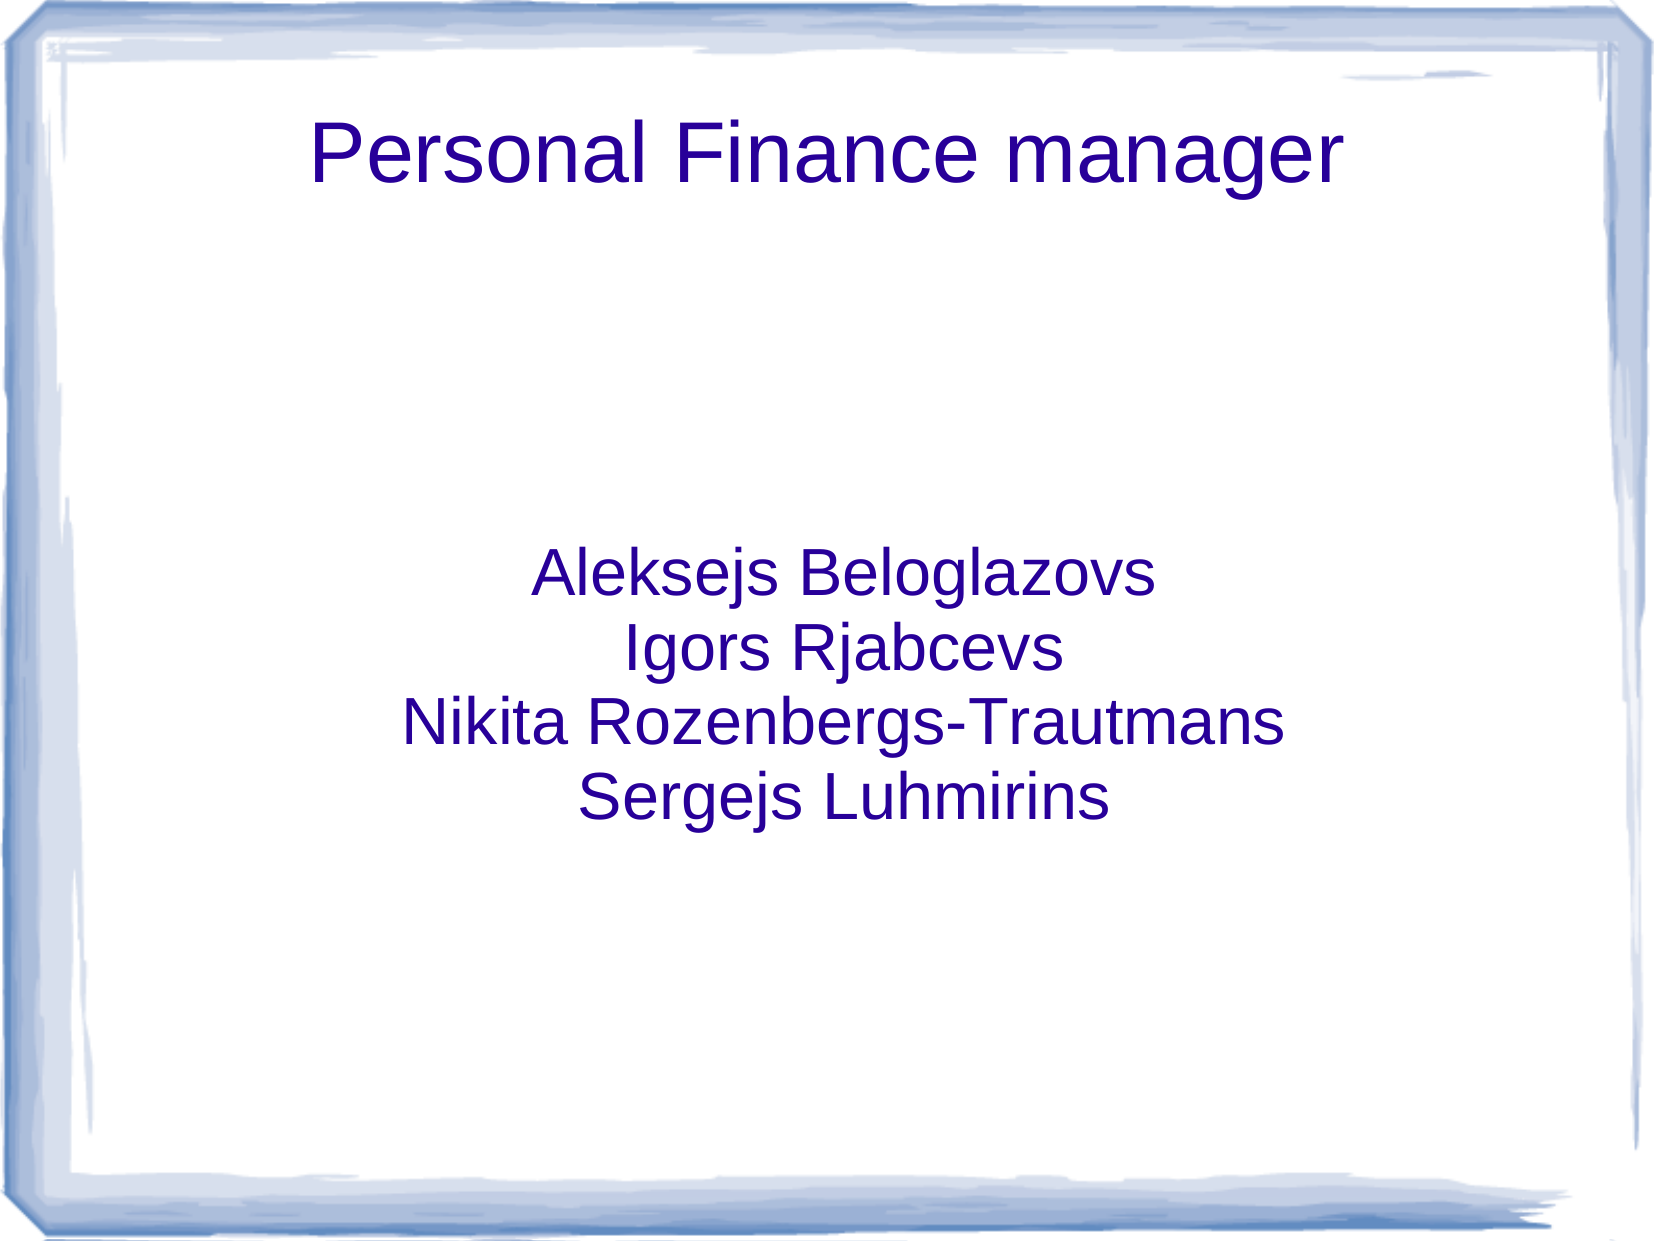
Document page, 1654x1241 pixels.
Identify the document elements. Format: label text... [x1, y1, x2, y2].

title Personal Finance manager [82, 49, 1571, 257]
subtitle Aleksejs Beloglazovs Igors Rjabcevs Nikita Rozenbergs-Trautmans Sergejs Luhmirins [118, 324, 1571, 1045]
picture [0, 0, 1654, 1241]
